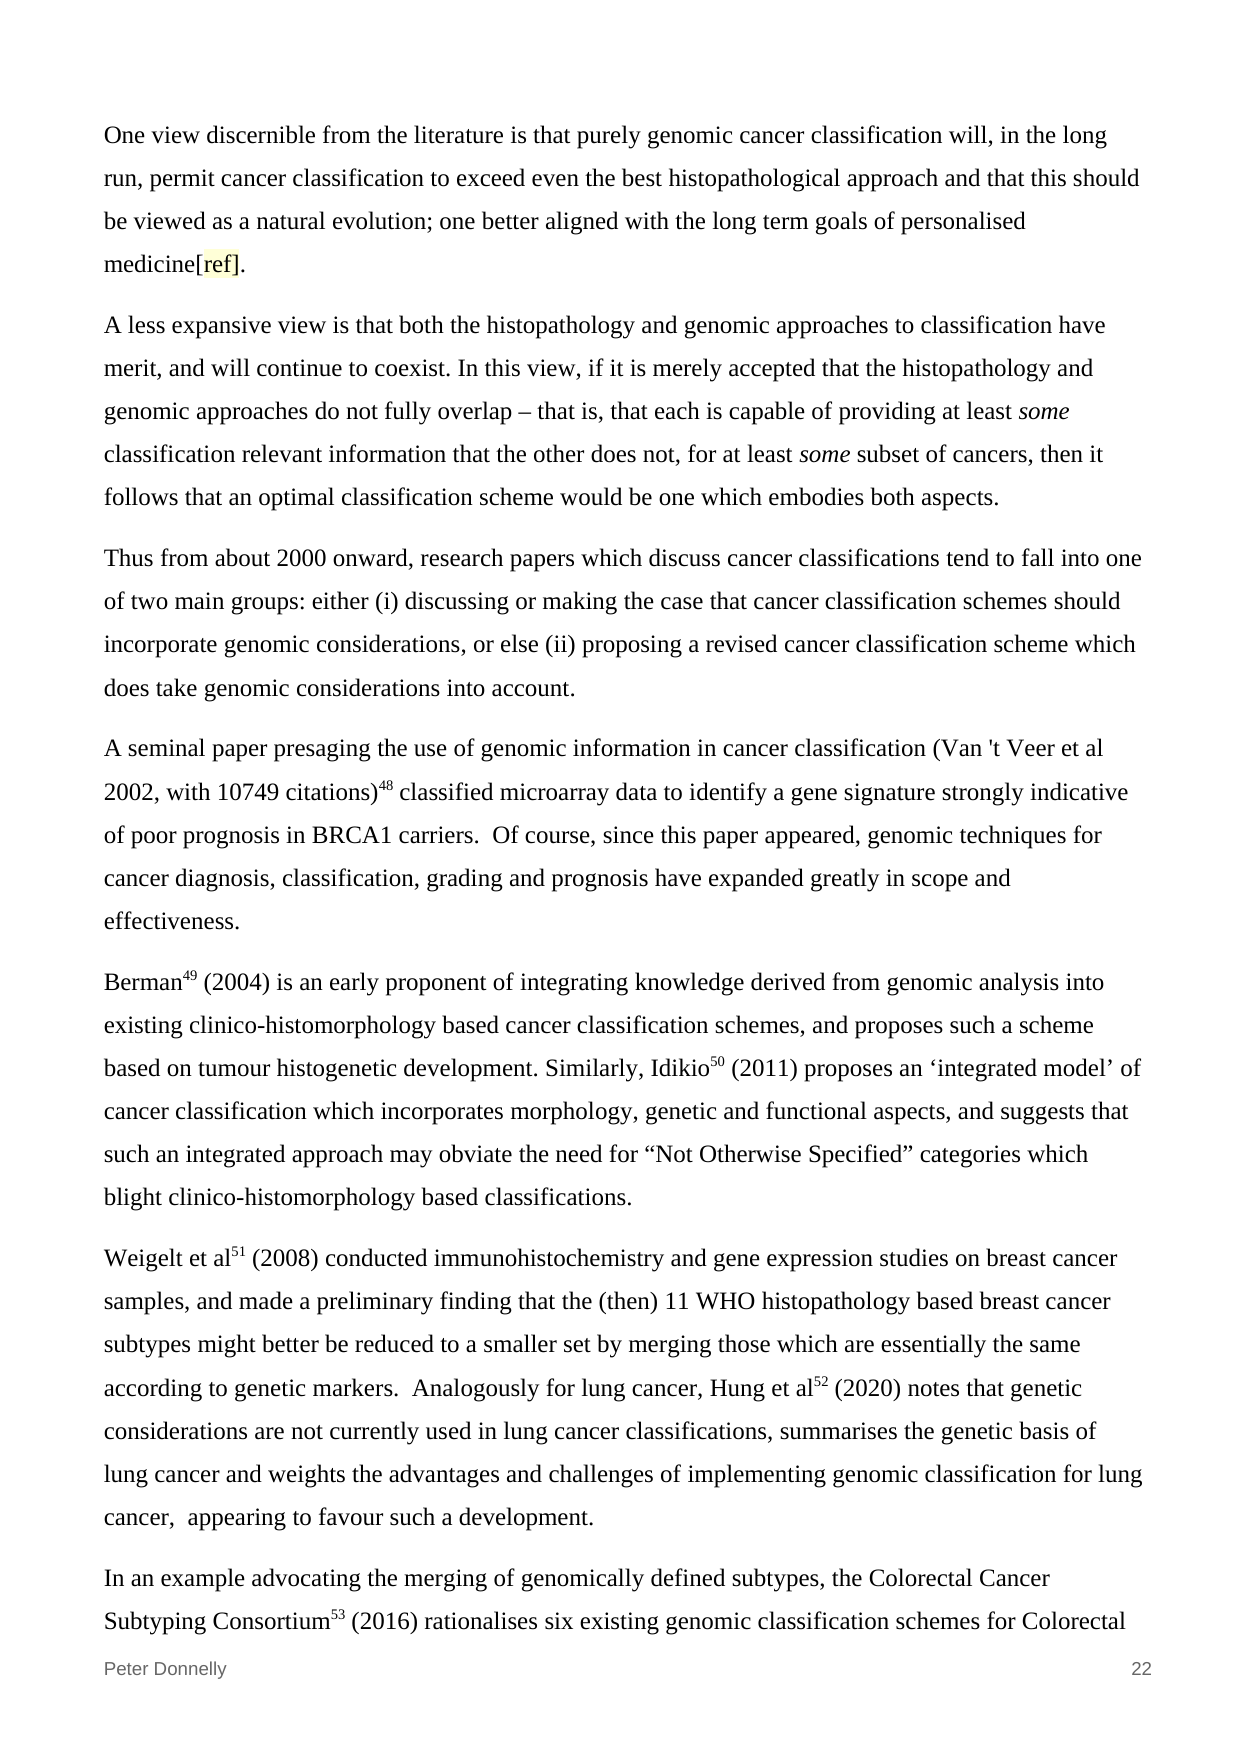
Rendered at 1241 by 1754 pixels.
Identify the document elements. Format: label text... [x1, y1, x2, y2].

text Weigelt et al (2008) conducted immunohistochemistry and gene expression studies on breast cancer samples, and made a preliminary finding that the (then) 11 WHO histopathology based breast cancer subtypes might better be reduced to a smaller set by merging those which are essentially the same according to genetic markers. Analogously for lung cancer, Hung et al (2020) notes that genetic considerations are not currently used in lung cancer classifications, summarises the genetic basis of lung cancer and weights the advantages and challenges of implementing genomic classification for lung cancer, appearing to favour such a development. [103, 1243, 1146, 1531]
text Thus from about 2000 onward, research papers which discuss cancer classifications tend to fall into one of two main groups: either (i) discussing or making the case that cancer classification schemes should incorporate genomic considerations, or else (ii) proposing a revised cancer classification scheme which does take genomic considerations into account. [103, 543, 1146, 701]
text A less expansive view is that both the histopathology and genomic approaches to classification have merit, and will continue to coexist. In this view, if it is merely accepted that the histopathology and genomic approaches do not fully overlap – that is, that each is capable of providing at least some classification relevant information that the other does not, for at least some subset of cancers, then it follows that an optimal classification scheme would be one which embodies both aspects. [103, 310, 1146, 511]
text Berman (2004) is an early proponent of integrating knowledge derived from genomic analysis into existing clinico-histomorphology based cancer classification schemes, and proposes such a scheme based on tumour histogenetic development. Similarly, Idikio (2011) proposes an ‘integrated model’ of cancer classification which incorporates morphology, genetic and functional aspects, and suggests that such an integrated approach may obviate the need for “Not Otherwise Specified” categories which blight clinico-histomorphology based classifications. [103, 967, 1146, 1211]
text One view discernible from the literature is that purely genomic cancer classification will, in the long run, permit cancer classification to exceed even the best histopathological approach and that this should be viewed as a natural evolution; one better aligned with the long term goals of personalised medicine[ref]. [103, 120, 1146, 278]
text In an example advocating the merging of genomically defined subtypes, the Colorectal Cancer Subtyping Consortium (2016) rationalises six existing genomic classification schemes for Colorectal [103, 1563, 1146, 1635]
text A seminal paper presaging the use of genomic information in cancer classification (Van 't Veer et al 2002, with 10749 citations) classified microarray data to identify a gene signature strongly indicative of poor prognosis in BRCA1 carriers. Of course, since this paper appeared, genomic techniques for cancer diagnosis, classification, grading and prognosis have expanded greatly in scope and effectiveness. [103, 733, 1146, 935]
